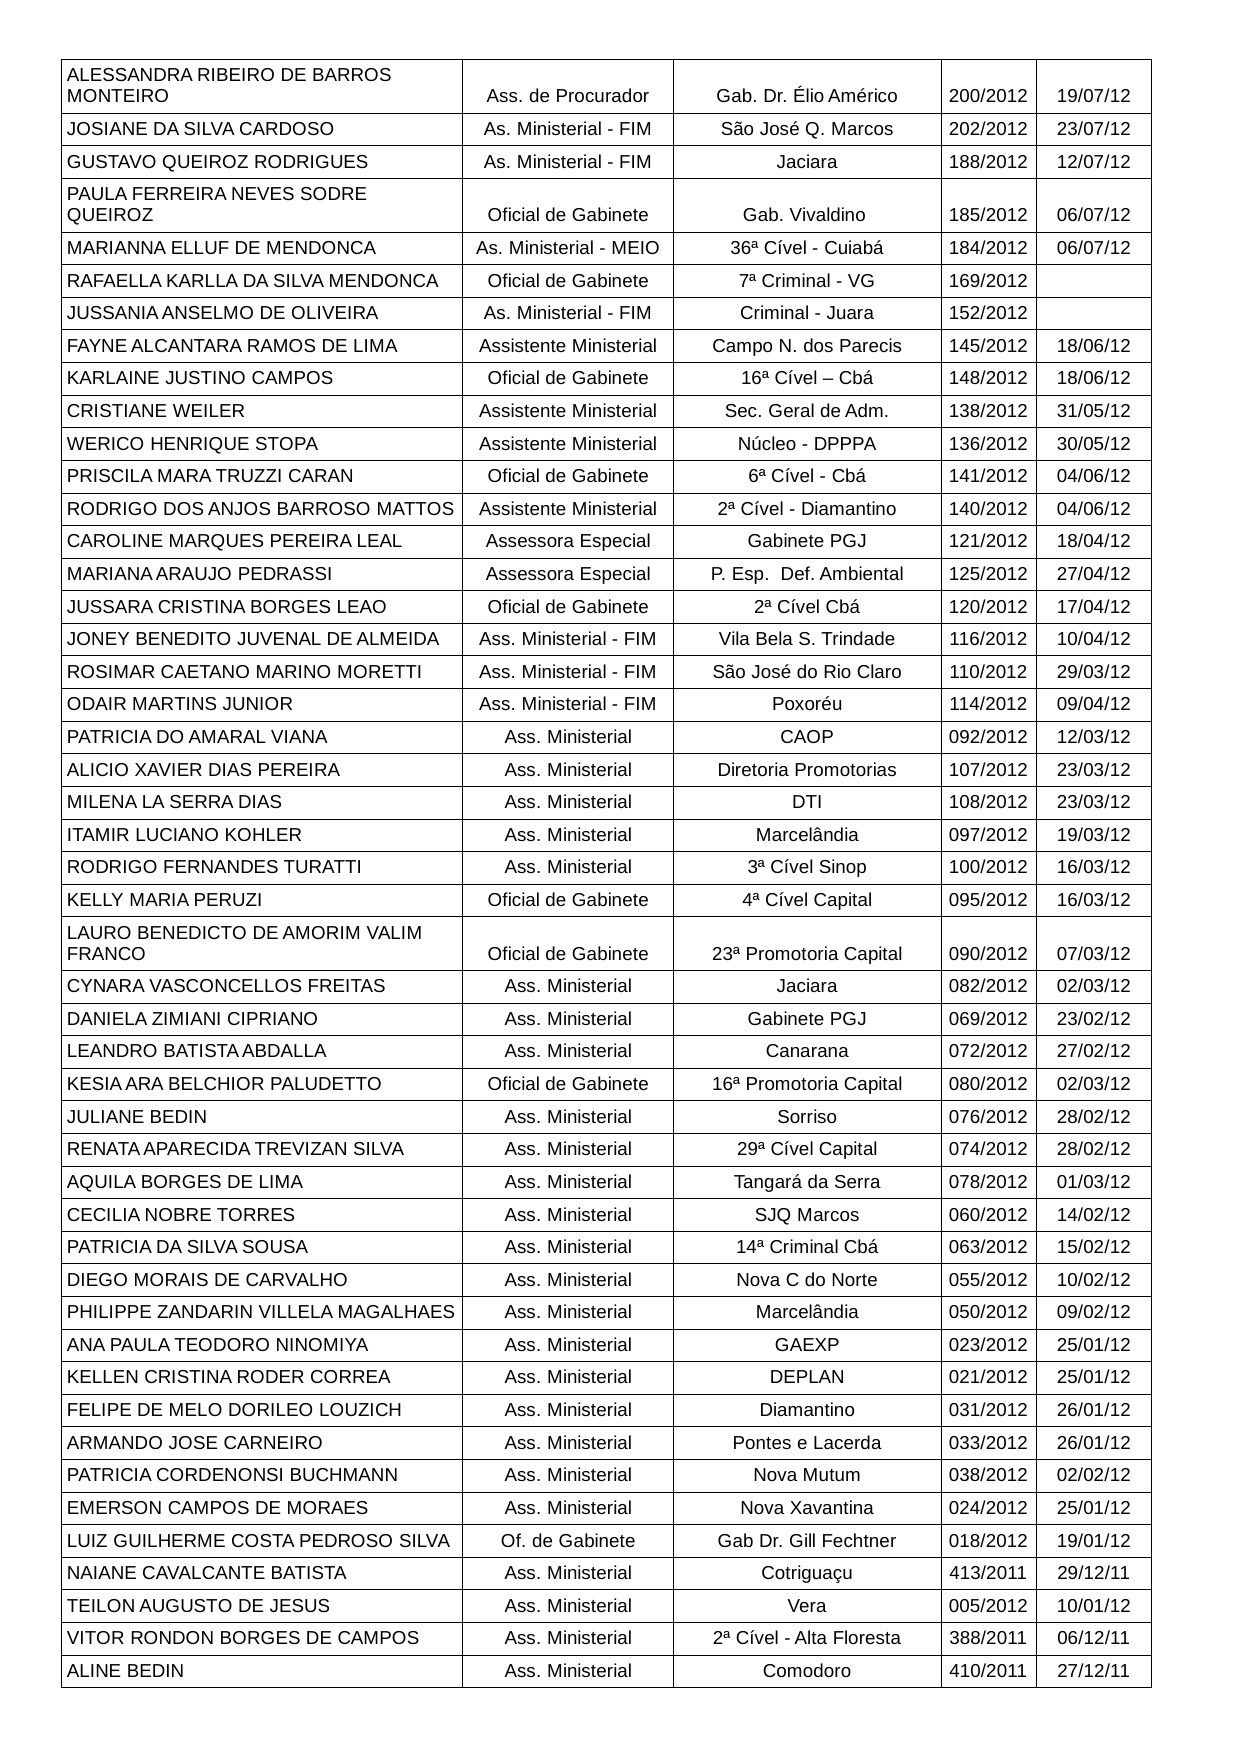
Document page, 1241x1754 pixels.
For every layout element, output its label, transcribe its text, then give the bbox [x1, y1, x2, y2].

table_cell LAURO BENEDICTO DE AMORIM VALIM FRANCO [62, 917, 462, 970]
table_cell 27/04/12 [1037, 559, 1151, 590]
table_cell 18/06/12 [1037, 363, 1151, 394]
table_cell 01/03/12 [1037, 1167, 1151, 1198]
table_cell 090/2012 [942, 917, 1036, 970]
table_cell 145/2012 [942, 330, 1036, 362]
table_cell 10/01/12 [1037, 1590, 1151, 1622]
table_cell 10/04/12 [1037, 624, 1151, 655]
table_cell 14ª Criminal Cbá [674, 1232, 941, 1263]
table_cell Ass. Ministerial [463, 1264, 673, 1296]
table_cell 10/02/12 [1037, 1264, 1151, 1296]
table_cell Poxoréu [674, 689, 941, 721]
table_cell Ass. Ministerial [463, 820, 673, 851]
table_cell Ass. Ministerial [463, 971, 673, 1002]
table_cell Oficial de Gabinete [463, 1069, 673, 1100]
table_cell 005/2012 [942, 1590, 1036, 1622]
table_cell 110/2012 [942, 656, 1036, 688]
table_cell ROSIMAR CAETANO MARINO MORETTI [62, 656, 462, 688]
table_cell 100/2012 [942, 852, 1036, 884]
table_cell 06/12/11 [1037, 1623, 1151, 1654]
table_cell 097/2012 [942, 820, 1036, 851]
table_cell 033/2012 [942, 1427, 1036, 1459]
table_cell CAROLINE MARQUES PEREIRA LEAL [62, 526, 462, 558]
table_cell 125/2012 [942, 559, 1036, 590]
table_cell Ass. Ministerial [463, 1460, 673, 1492]
table_cell Campo N. dos Parecis [674, 330, 941, 362]
table_cell 095/2012 [942, 885, 1036, 916]
table_cell 18/04/12 [1037, 526, 1151, 558]
table_cell Ass. Ministerial - FIM [463, 689, 673, 721]
table_cell 26/01/12 [1037, 1395, 1151, 1426]
table_cell Ass. Ministerial - FIM [463, 656, 673, 688]
table_cell EMERSON CAMPOS DE MORAES [62, 1493, 462, 1524]
table_cell Oficial de Gabinete [463, 179, 673, 232]
table_cell 388/2011 [942, 1623, 1036, 1654]
table_cell MARIANNA ELLUF DE MENDONCA [62, 233, 462, 264]
table_cell MARIANA ARAUJO PEDRASSI [62, 559, 462, 590]
table_cell Ass. Ministerial [463, 1656, 673, 1687]
table_cell Ass. Ministerial - FIM [463, 624, 673, 655]
table_cell Vila Bela S. Trindade [674, 624, 941, 655]
table_cell 12/03/12 [1037, 722, 1151, 753]
table_cell 7ª Criminal - VG [674, 265, 941, 297]
table_cell CRISTIANE WEILER [62, 396, 462, 427]
table_cell 19/01/12 [1037, 1525, 1151, 1557]
table_cell JONEY BENEDITO JUVENAL DE ALMEIDA [62, 624, 462, 655]
table_cell 25/01/12 [1037, 1493, 1151, 1524]
table_cell 2ª Cível - Diamantino [674, 494, 941, 525]
table_cell 16/03/12 [1037, 885, 1151, 916]
table_cell 3ª Cível Sinop [674, 852, 941, 884]
table_cell PAULA FERREIRA NEVES SODRE QUEIROZ [62, 179, 462, 232]
table_cell 092/2012 [942, 722, 1036, 753]
table_cell Diretoria Promotorias [674, 754, 941, 786]
table_cell 076/2012 [942, 1101, 1036, 1133]
table_cell Jaciara [674, 146, 941, 178]
table_cell 23/03/12 [1037, 787, 1151, 818]
table_cell Oficial de Gabinete [463, 363, 673, 394]
table_cell 078/2012 [942, 1167, 1036, 1198]
table_cell [1037, 298, 1151, 329]
table_cell ALICIO XAVIER DIAS PEREIRA [62, 754, 462, 786]
table_cell RODRIGO FERNANDES TURATTI [62, 852, 462, 884]
table_cell 28/02/12 [1037, 1134, 1151, 1166]
table_cell KELLY MARIA PERUZI [62, 885, 462, 916]
table_cell PRISCILA MARA TRUZZI CARAN [62, 461, 462, 492]
table_cell Ass. Ministerial [463, 1036, 673, 1068]
table_cell JOSIANE DA SILVA CARDOSO [62, 114, 462, 145]
table_cell DANIELA ZIMIANI CIPRIANO [62, 1004, 462, 1035]
table_cell Assistente Ministerial [463, 428, 673, 460]
table_cell 121/2012 [942, 526, 1036, 558]
table_cell 6ª Cível - Cbá [674, 461, 941, 492]
table_cell Assistente Ministerial [463, 494, 673, 525]
table_cell 29/12/11 [1037, 1558, 1151, 1589]
table_cell 29/03/12 [1037, 656, 1151, 688]
table_cell 140/2012 [942, 494, 1036, 525]
table_cell KARLAINE JUSTINO CAMPOS [62, 363, 462, 394]
table_cell 050/2012 [942, 1297, 1036, 1328]
table_cell 23/03/12 [1037, 754, 1151, 786]
table_cell Ass. Ministerial [463, 1297, 673, 1328]
table_cell DEPLAN [674, 1362, 941, 1394]
table_cell 27/12/11 [1037, 1656, 1151, 1687]
table_cell LEANDRO BATISTA ABDALLA [62, 1036, 462, 1068]
table_cell Gabinete PGJ [674, 526, 941, 558]
table_cell 29ª Cível Capital [674, 1134, 941, 1166]
table_cell 04/06/12 [1037, 461, 1151, 492]
table_cell RODRIGO DOS ANJOS BARROSO MATTOS [62, 494, 462, 525]
table_cell PATRICIA DA SILVA SOUSA [62, 1232, 462, 1263]
table_cell JULIANE BEDIN [62, 1101, 462, 1133]
table_cell 16ª Cível – Cbá [674, 363, 941, 394]
table_cell [1037, 265, 1151, 297]
table_cell 114/2012 [942, 689, 1036, 721]
table_cell 108/2012 [942, 787, 1036, 818]
table_cell VITOR RONDON BORGES DE CAMPOS [62, 1623, 462, 1654]
table_cell Jaciara [674, 971, 941, 1002]
table_cell 138/2012 [942, 396, 1036, 427]
table_cell NAIANE CAVALCANTE BATISTA [62, 1558, 462, 1589]
table_cell Ass. Ministerial [463, 1558, 673, 1589]
table_cell Ass. Ministerial [463, 1101, 673, 1133]
table_cell Cotriguaçu [674, 1558, 941, 1589]
table_cell Ass. Ministerial [463, 852, 673, 884]
table_cell São José do Rio Claro [674, 656, 941, 688]
table_cell Ass. Ministerial [463, 1493, 673, 1524]
table_cell 148/2012 [942, 363, 1036, 394]
table_cell 04/06/12 [1037, 494, 1151, 525]
table_cell PHILIPPE ZANDARIN VILLELA MAGALHAES [62, 1297, 462, 1328]
table_cell 038/2012 [942, 1460, 1036, 1492]
table_cell Oficial de Gabinete [463, 265, 673, 297]
table_cell Assessora Especial [463, 526, 673, 558]
table_cell As. Ministerial - FIM [463, 114, 673, 145]
table_cell AQUILA BORGES DE LIMA [62, 1167, 462, 1198]
table_cell 069/2012 [942, 1004, 1036, 1035]
table_cell 23/02/12 [1037, 1004, 1151, 1035]
table_cell 2ª Cível Cbá [674, 591, 941, 623]
table_cell 14/02/12 [1037, 1199, 1151, 1231]
table_cell JUSSARA CRISTINA BORGES LEAO [62, 591, 462, 623]
table_cell Ass. Ministerial [463, 1362, 673, 1394]
table_cell ITAMIR LUCIANO KOHLER [62, 820, 462, 851]
table_cell Ass. Ministerial [463, 1590, 673, 1622]
table_cell 16/03/12 [1037, 852, 1151, 884]
table_cell SJQ Marcos [674, 1199, 941, 1231]
table_cell Assistente Ministerial [463, 396, 673, 427]
table_cell CYNARA VASCONCELLOS FREITAS [62, 971, 462, 1002]
table_cell RAFAELLA KARLLA DA SILVA MENDONCA [62, 265, 462, 297]
table_cell 16ª Promotoria Capital [674, 1069, 941, 1100]
table_cell Gab. Dr. Élio Américo [674, 60, 941, 113]
table_cell 072/2012 [942, 1036, 1036, 1068]
table_cell Ass. Ministerial [463, 787, 673, 818]
table_cell 063/2012 [942, 1232, 1036, 1263]
table_cell Ass. Ministerial [463, 1004, 673, 1035]
table_cell Oficial de Gabinete [463, 917, 673, 970]
table_cell Gab. Vivaldino [674, 179, 941, 232]
table_cell Assessora Especial [463, 559, 673, 590]
table_cell 09/02/12 [1037, 1297, 1151, 1328]
table_cell Ass. Ministerial [463, 1199, 673, 1231]
table_cell Ass. Ministerial [463, 1395, 673, 1426]
table_cell DIEGO MORAIS DE CARVALHO [62, 1264, 462, 1296]
table_cell São José Q. Marcos [674, 114, 941, 145]
table_cell P. Esp. Def. Ambiental [674, 559, 941, 590]
table_cell PATRICIA DO AMARAL VIANA [62, 722, 462, 753]
table_cell 116/2012 [942, 624, 1036, 655]
table_cell 27/02/12 [1037, 1036, 1151, 1068]
table_cell Nova C do Norte [674, 1264, 941, 1296]
table_cell Marcelândia [674, 820, 941, 851]
table_cell As. Ministerial - MEIO [463, 233, 673, 264]
table_cell 136/2012 [942, 428, 1036, 460]
table_cell Núcleo - DPPPA [674, 428, 941, 460]
table_cell FAYNE ALCANTARA RAMOS DE LIMA [62, 330, 462, 362]
table_cell Vera [674, 1590, 941, 1622]
table_cell 021/2012 [942, 1362, 1036, 1394]
table_cell Nova Xavantina [674, 1493, 941, 1524]
table_cell Sorriso [674, 1101, 941, 1133]
table_cell 06/07/12 [1037, 233, 1151, 264]
table_cell Canarana [674, 1036, 941, 1068]
table_cell WERICO HENRIQUE STOPA [62, 428, 462, 460]
table_cell 410/2011 [942, 1656, 1036, 1687]
table_cell 25/01/12 [1037, 1330, 1151, 1361]
table_cell 413/2011 [942, 1558, 1036, 1589]
table_cell As. Ministerial - FIM [463, 146, 673, 178]
table_cell Tangará da Serra [674, 1167, 941, 1198]
table_cell 30/05/12 [1037, 428, 1151, 460]
table_cell Oficial de Gabinete [463, 591, 673, 623]
table_cell Comodoro [674, 1656, 941, 1687]
table_cell LUIZ GUILHERME COSTA PEDROSO SILVA [62, 1525, 462, 1557]
table_cell 152/2012 [942, 298, 1036, 329]
table_cell 107/2012 [942, 754, 1036, 786]
table_cell Oficial de Gabinete [463, 461, 673, 492]
table_cell ODAIR MARTINS JUNIOR [62, 689, 462, 721]
table_cell Ass. Ministerial [463, 1330, 673, 1361]
table_cell 06/07/12 [1037, 179, 1151, 232]
table_cell ARMANDO JOSE CARNEIRO [62, 1427, 462, 1459]
table_cell Ass. Ministerial [463, 1232, 673, 1263]
table_cell CECILIA NOBRE TORRES [62, 1199, 462, 1231]
table_cell 18/06/12 [1037, 330, 1151, 362]
table_cell 023/2012 [942, 1330, 1036, 1361]
table_cell Ass. Ministerial [463, 1427, 673, 1459]
table_cell KELLEN CRISTINA RODER CORREA [62, 1362, 462, 1394]
table_cell 26/01/12 [1037, 1427, 1151, 1459]
table_cell Diamantino [674, 1395, 941, 1426]
table_cell 12/07/12 [1037, 146, 1151, 178]
table_cell Pontes e Lacerda [674, 1427, 941, 1459]
table_cell Gab Dr. Gill Fechtner [674, 1525, 941, 1557]
table_cell 19/07/12 [1037, 60, 1151, 113]
table_cell Ass. de Procurador [463, 60, 673, 113]
table_cell 060/2012 [942, 1199, 1036, 1231]
table_cell 141/2012 [942, 461, 1036, 492]
table_cell Nova Mutum [674, 1460, 941, 1492]
table_cell Gabinete PGJ [674, 1004, 941, 1035]
table_cell CAOP [674, 722, 941, 753]
table_cell 200/2012 [942, 60, 1036, 113]
table_cell 36ª Cível - Cuiabá [674, 233, 941, 264]
table_cell GUSTAVO QUEIROZ RODRIGUES [62, 146, 462, 178]
table_cell 19/03/12 [1037, 820, 1151, 851]
table_cell 17/04/12 [1037, 591, 1151, 623]
table_cell Ass. Ministerial [463, 754, 673, 786]
table_cell MILENA LA SERRA DIAS [62, 787, 462, 818]
table_cell Marcelândia [674, 1297, 941, 1328]
table_cell Ass. Ministerial [463, 722, 673, 753]
table_cell Ass. Ministerial [463, 1623, 673, 1654]
table_cell 184/2012 [942, 233, 1036, 264]
table_cell 018/2012 [942, 1525, 1036, 1557]
table_cell 031/2012 [942, 1395, 1036, 1426]
table_cell 09/04/12 [1037, 689, 1151, 721]
table_cell 02/03/12 [1037, 971, 1151, 1002]
table_cell RENATA APARECIDA TREVIZAN SILVA [62, 1134, 462, 1166]
table_cell FELIPE DE MELO DORILEO LOUZICH [62, 1395, 462, 1426]
table_cell 4ª Cível Capital [674, 885, 941, 916]
table_cell 23/07/12 [1037, 114, 1151, 145]
table_cell Ass. Ministerial [463, 1167, 673, 1198]
table_cell 188/2012 [942, 146, 1036, 178]
table_cell 02/02/12 [1037, 1460, 1151, 1492]
table_cell As. Ministerial - FIM [463, 298, 673, 329]
table_cell KESIA ARA BELCHIOR PALUDETTO [62, 1069, 462, 1100]
table_cell 202/2012 [942, 114, 1036, 145]
table_cell ANA PAULA TEODORO NINOMIYA [62, 1330, 462, 1361]
table_cell Sec. Geral de Adm. [674, 396, 941, 427]
table_cell GAEXP [674, 1330, 941, 1361]
table_cell JUSSANIA ANSELMO DE OLIVEIRA [62, 298, 462, 329]
table_cell ALESSANDRA RIBEIRO DE BARROS MONTEIRO [62, 60, 462, 113]
table_cell PATRICIA CORDENONSI BUCHMANN [62, 1460, 462, 1492]
table_cell Ass. Ministerial [463, 1134, 673, 1166]
table_cell 082/2012 [942, 971, 1036, 1002]
table_cell 25/01/12 [1037, 1362, 1151, 1394]
table_cell 28/02/12 [1037, 1101, 1151, 1133]
table_cell 185/2012 [942, 179, 1036, 232]
table_cell 074/2012 [942, 1134, 1036, 1166]
table_cell Criminal - Juara [674, 298, 941, 329]
table_cell Assistente Ministerial [463, 330, 673, 362]
table_cell ALINE BEDIN [62, 1656, 462, 1687]
table_cell 15/02/12 [1037, 1232, 1151, 1263]
table_cell Oficial de Gabinete [463, 885, 673, 916]
table_cell 169/2012 [942, 265, 1036, 297]
table_cell TEILON AUGUSTO DE JESUS [62, 1590, 462, 1622]
table_cell 120/2012 [942, 591, 1036, 623]
table_cell 2ª Cível - Alta Floresta [674, 1623, 941, 1654]
table_cell 07/03/12 [1037, 917, 1151, 970]
table_cell DTI [674, 787, 941, 818]
table_cell 080/2012 [942, 1069, 1036, 1100]
table_cell 055/2012 [942, 1264, 1036, 1296]
table_cell 23ª Promotoria Capital [674, 917, 941, 970]
table_cell 02/03/12 [1037, 1069, 1151, 1100]
table_cell 024/2012 [942, 1493, 1036, 1524]
table_cell 31/05/12 [1037, 396, 1151, 427]
table_cell Of. de Gabinete [463, 1525, 673, 1557]
